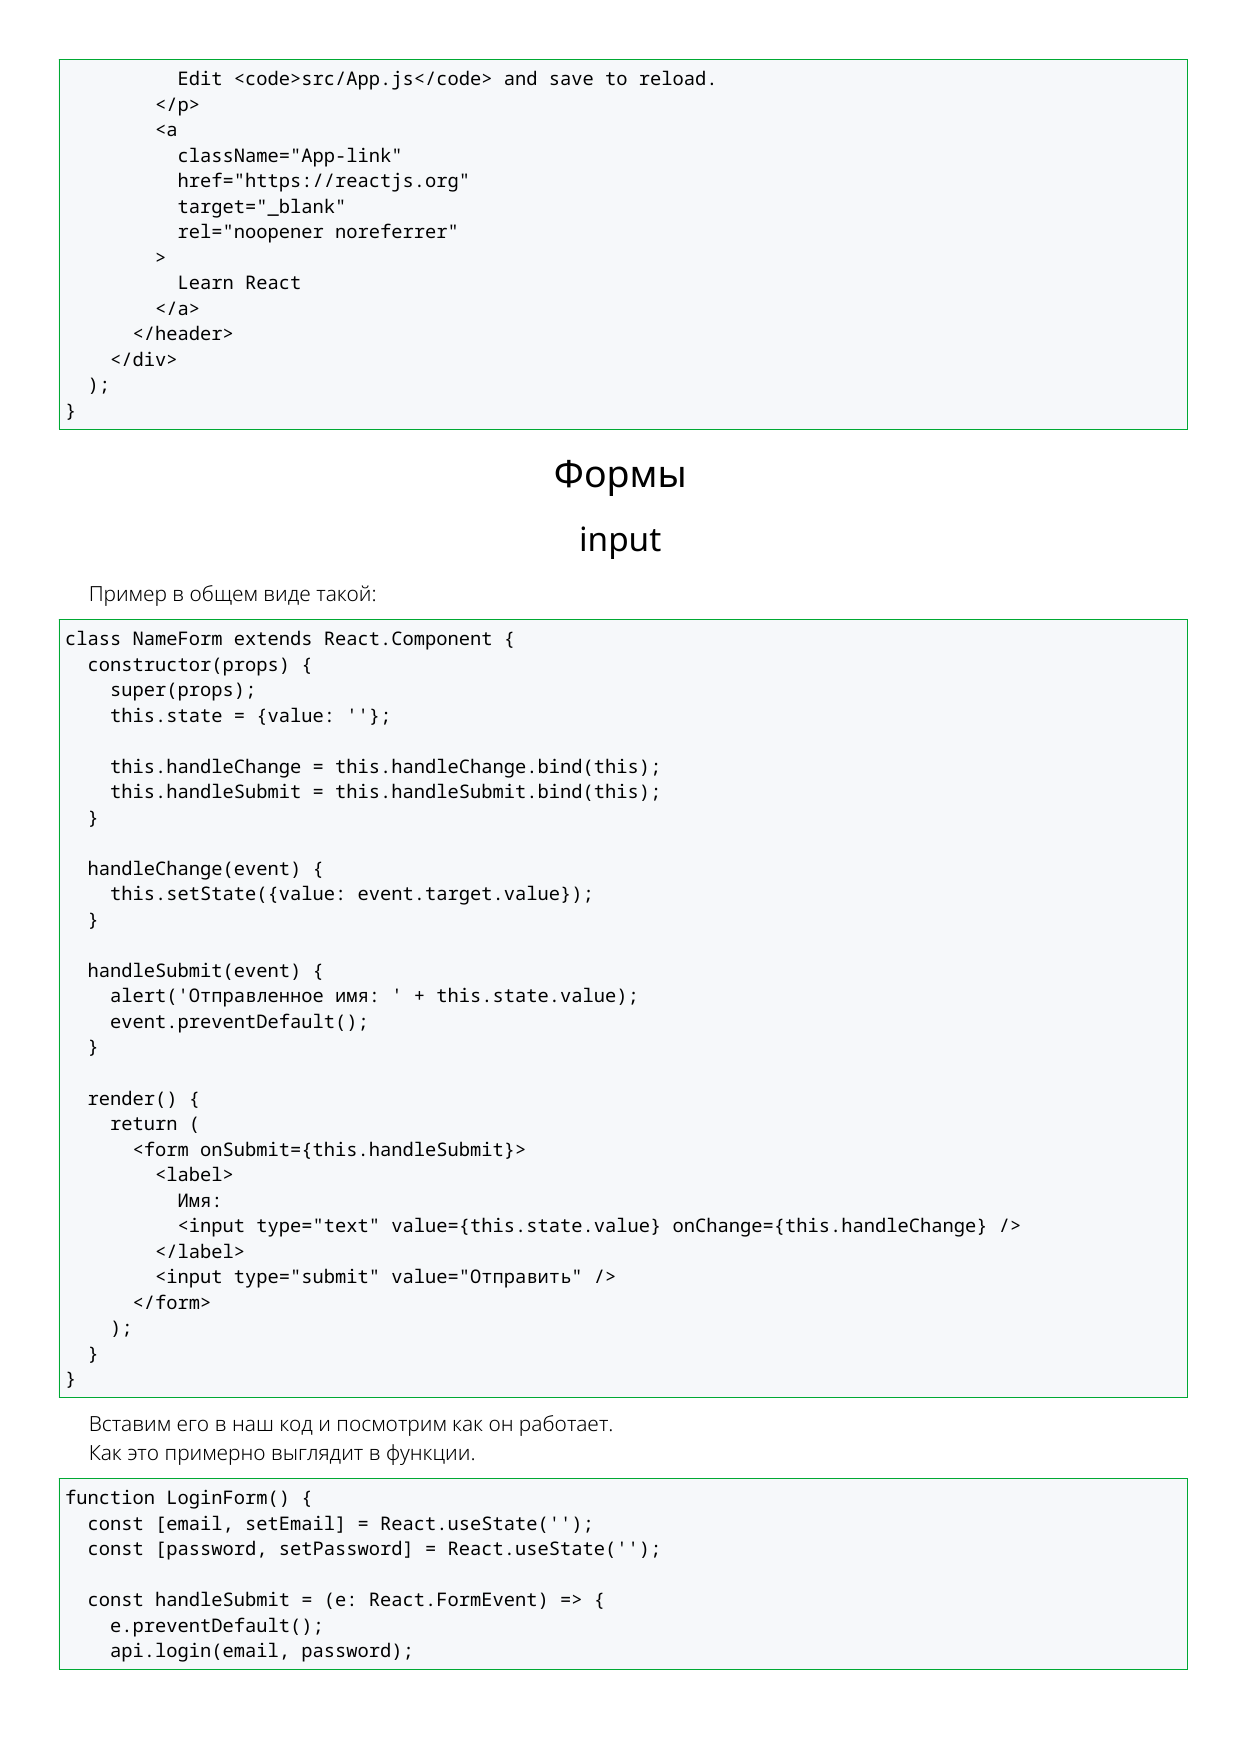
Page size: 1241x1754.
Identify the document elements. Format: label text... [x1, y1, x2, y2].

text <input type="submit" value="Отправить" /> [60, 1257, 1187, 1283]
text className="App-link" [60, 136, 1187, 161]
text </a> [60, 289, 1187, 314]
text } [60, 900, 1187, 925]
text const [password, setPassword] = React.useState(''); [60, 1529, 1187, 1554]
text this.state = {value: ''}; [60, 696, 1187, 721]
text ); [60, 1308, 1187, 1334]
text <input type="text" value={this.state.value} onChange={this.handleChange} /> [60, 1206, 1187, 1232]
text constructor(props) { [60, 644, 1187, 670]
text this.handleSubmit = this.handleSubmit.bind(this); [60, 772, 1187, 798]
text e.preventDefault(); [60, 1606, 1187, 1631]
text api.login(email, password); [60, 1631, 1187, 1669]
text } [60, 1334, 1187, 1359]
text Вставим его в наш код и посмотрим как он работает. [59, 1409, 1181, 1438]
text class NameForm extends React.Component { [60, 620, 1187, 644]
text Пример в общем виде такой: [59, 579, 1181, 607]
text Edit <code>src/App.js</code> and save to reload. [60, 60, 1187, 84]
text Имя: [60, 1181, 1187, 1206]
text ); [60, 365, 1187, 391]
text target="_blank" [60, 187, 1187, 212]
text </label> [60, 1232, 1187, 1257]
text </header> [60, 314, 1187, 340]
text Как это примерно выглядит в функции. [59, 1438, 1181, 1466]
text rel="noopener noreferrer" [60, 212, 1187, 238]
text Learn React [60, 263, 1187, 289]
subtitle input [59, 516, 1181, 561]
text handleChange(event) { [60, 849, 1187, 874]
text } [60, 1359, 1187, 1397]
text <a [60, 110, 1187, 136]
text } [60, 391, 1187, 429]
text <form onSubmit={this.handleSubmit}> [60, 1129, 1187, 1155]
text this.setState({value: event.target.value}); [60, 874, 1187, 900]
text } [60, 798, 1187, 823]
text const [email, setEmail] = React.useState(''); [60, 1503, 1187, 1529]
text > [60, 238, 1187, 263]
text </p> [60, 84, 1187, 110]
text return ( [60, 1104, 1187, 1129]
text </div> [60, 340, 1187, 365]
text </form> [60, 1283, 1187, 1308]
text this.handleChange = this.handleChange.bind(this); [60, 747, 1187, 772]
text <label> [60, 1155, 1187, 1181]
text href="https://reactjs.org" [60, 161, 1187, 187]
text alert('Отправленное имя: ' + this.state.value); [60, 976, 1187, 1002]
subtitle Формы [59, 447, 1181, 498]
text super(props); [60, 670, 1187, 696]
text render() { [60, 1078, 1187, 1104]
text } [60, 1027, 1187, 1053]
text event.preventDefault(); [60, 1002, 1187, 1027]
text handleSubmit(event) { [60, 951, 1187, 976]
text function LoginForm() { [60, 1479, 1187, 1503]
text const handleSubmit = (e: React.FormEvent) => { [60, 1580, 1187, 1606]
